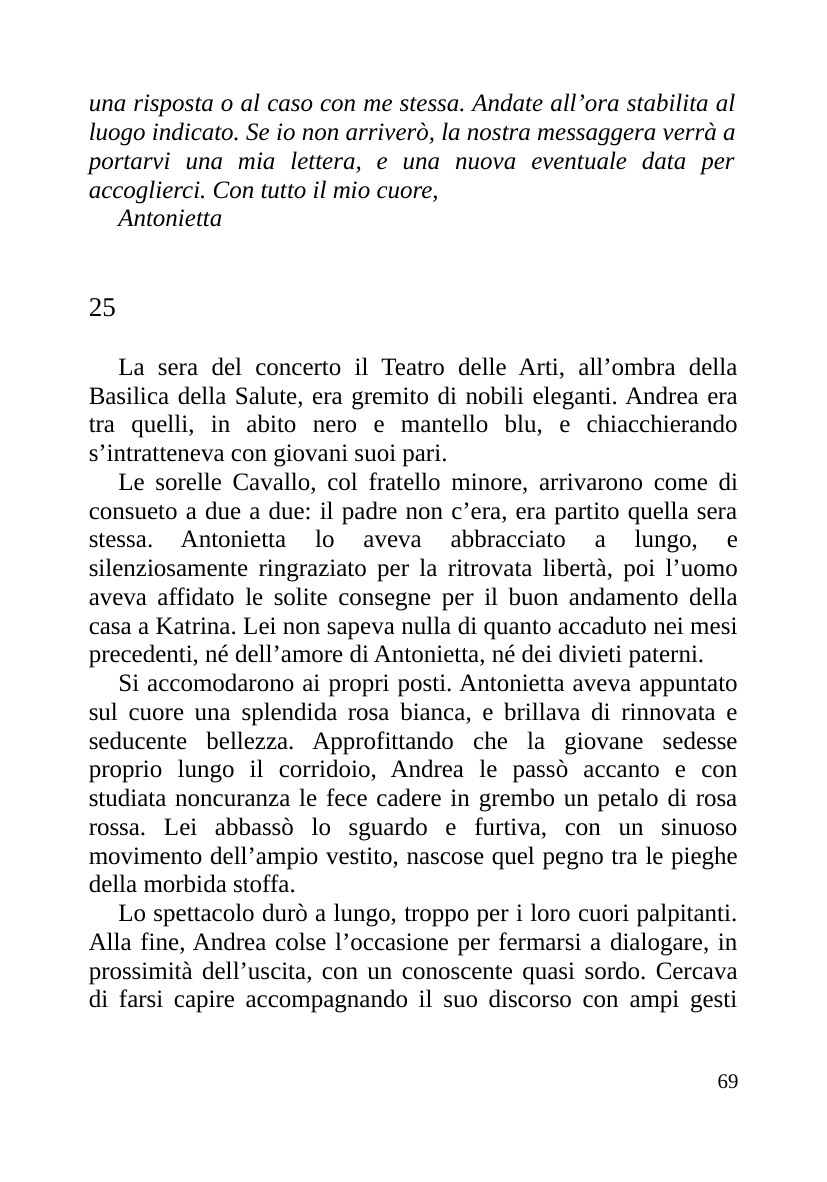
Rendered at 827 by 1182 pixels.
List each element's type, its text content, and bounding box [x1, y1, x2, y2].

text Antonietta [88, 203, 738, 232]
text La sera del concerto il Teatro delle Arti, all’ombra della Basilica della Salute, era gremito di nobili eleganti. Andrea era tra quelli, in abito nero e mantello blu, e chiacchierando s’intratteneva con giovani suoi pari. [88, 352, 738, 467]
text Si accomodarono ai propri posti. Antonietta aveva appuntato sul cuore una splendida rosa bianca, e brillava di rinnovata e seducente bellezza. Approfittando che la giovane sedesse proprio lungo il corridoio, Andrea le passò accanto e con studiata noncuranza le fece cadere in grembo un petalo di rosa rossa. Lei abbassò lo sguardo e furtiva, con un sinuoso movimento dell’ampio vestito, nascose quel pegno tra le pieghe della morbida stoffa. [88, 668, 738, 898]
text Lo spettacolo durò a lungo, troppo per i loro cuori palpitanti. Alla fine, Andrea colse l’occasione per fermarsi a dialogare, in prossimità dell’uscita, con un conoscente quasi sordo. Cercava di farsi capire accompagnando il suo discorso con ampi gesti [88, 898, 738, 1013]
text Le sorelle Cavallo, col fratello minore, arrivarono come di consueto a due a due: il padre non c’era, era partito quella sera stessa. Antonietta lo aveva abbracciato a lungo, e silenziosamente ringraziato per la ritrovata libertà, poi l’uomo aveva affidato le solite consegne per il buon andamento della casa a Katrina. Lei non sapeva nulla di quanto accaduto nei mesi precedenti, né dell’amore di Antonietta, né dei divieti paterni. [88, 467, 738, 668]
subtitle 25 [88, 291, 738, 322]
text una risposta o al caso con me stessa. Andate all’ora stabilita al luogo indicato. Se io non arriverò, la nostra messaggera verrà a portarvi una mia lettera, e una nuova eventuale data per accoglierci. Con tutto il mio cuore, [88, 88, 738, 203]
